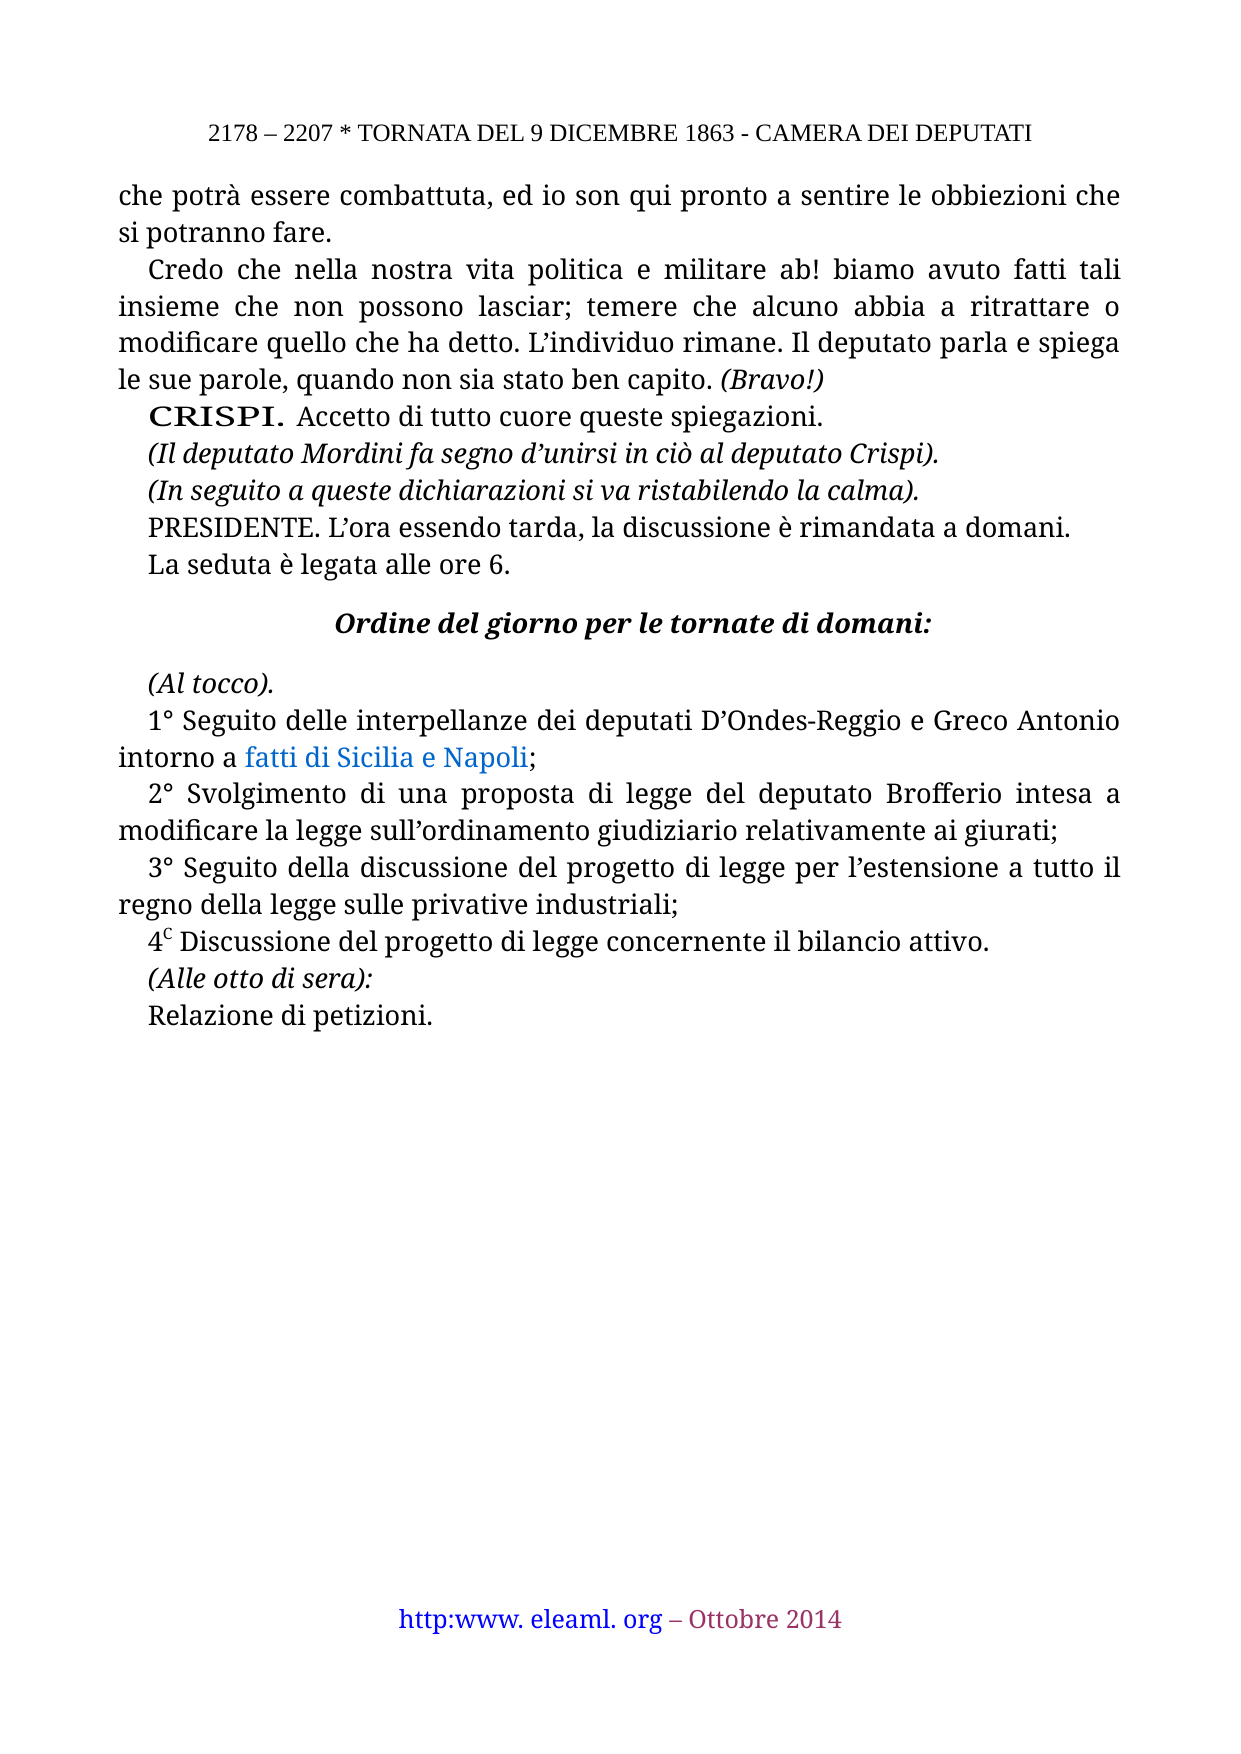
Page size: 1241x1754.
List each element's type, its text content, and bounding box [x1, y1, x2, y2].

text Credo che nella nostra vita politica e militare ab! biamo avuto fatti tali insieme che non possono lasciar; temere che alcuno abbia a ritrattare o modificare quello che ha detto. L’individuo rimane. Il deputato parla e spiega le sue parole, quando non sia stato ben capito. (Bravo!) [118, 250, 1122, 398]
text La seduta è legata alle ore 6. [118, 545, 1122, 582]
text 3° Seguito della discussione del progetto di legge per l’estensione a tutto il regno della legge sulle privative industriali; [118, 849, 1122, 922]
text 4C Discussione del progetto di legge concernente il bilancio attivo. [118, 922, 1122, 959]
text (Al tocco). [118, 664, 1122, 701]
text (Alle otto di sera): [118, 959, 1122, 996]
text Relazione di petizioni. [118, 996, 1122, 1033]
text (In seguito a queste dichiarazioni si va ristabilendo la calma). [118, 471, 1122, 508]
text PRESIDENTE. L’ora essendo tarda, la discussione è rimandata a domani. [118, 508, 1122, 545]
text CRISPI. Accetto di tutto cuore queste spiegazioni. [118, 398, 1122, 434]
text (Il deputato Mordini fa segno d’unirsi in ciò al deputato Crispi). [118, 434, 1122, 471]
text che potrà essere combattuta, ed io son qui pronto a sentire le obbiezioni che si potranno fare. [118, 176, 1122, 250]
text 2° Svolgimento di una proposta di legge del deputato Brofferio intesa a modificare la legge sull’ordinamento giudiziario relativamente ai giurati; [118, 775, 1122, 849]
text Ordine del giorno per le tornate di domani: [118, 605, 1122, 642]
text 1° Seguito delle interpellanze dei deputati D’Ondes-Reggio e Greco Antonio intorno a fatti di Sicilia e Napoli; [118, 701, 1122, 775]
